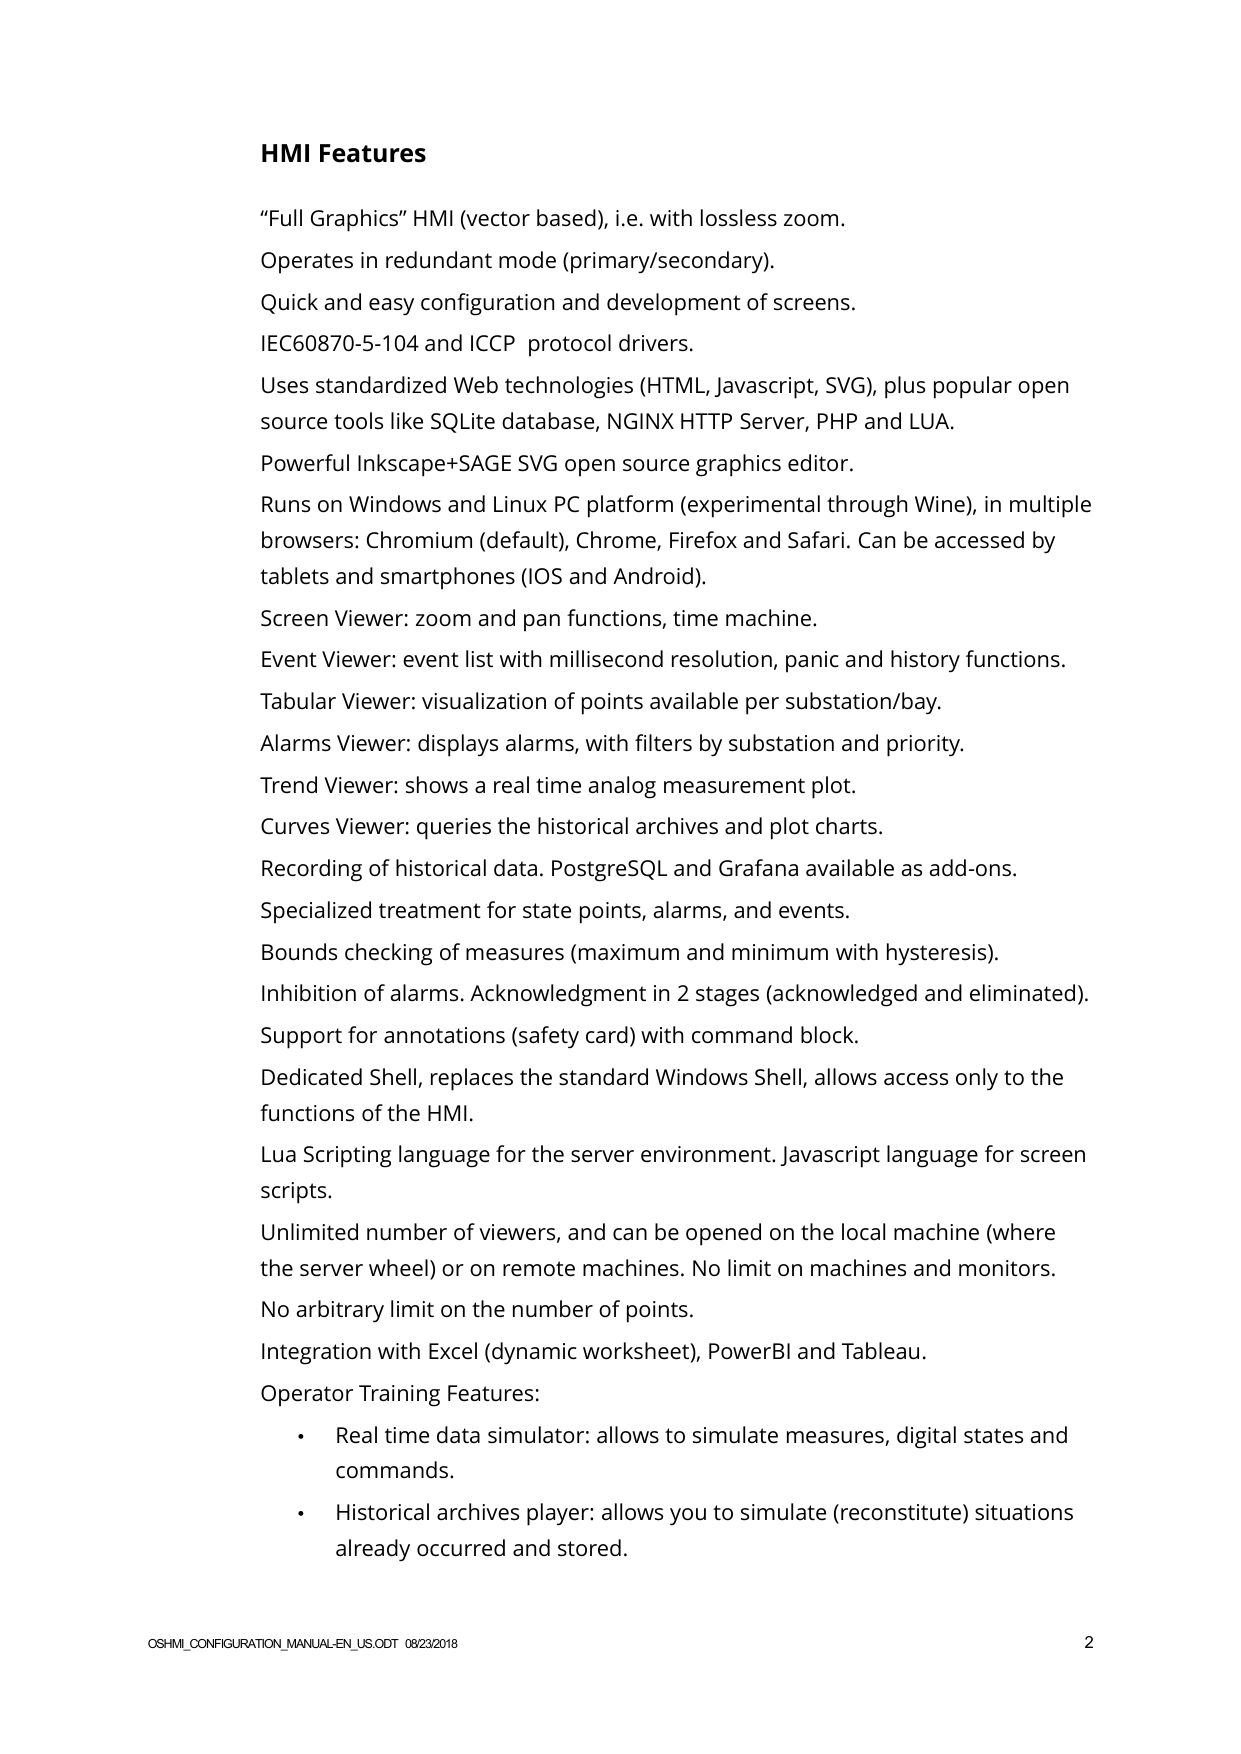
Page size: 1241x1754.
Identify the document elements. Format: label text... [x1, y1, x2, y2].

text Support for annotations (safety card) with command block. [260, 1020, 1093, 1050]
text Operates in redundant mode (primary/secondary). [260, 245, 1093, 274]
text Unlimited number of viewers, and can be opened on the local machine (where the server wheel) or on remote machines. No limit on machines and monitors. [260, 1217, 1093, 1282]
text Quick and easy configuration and development of screens. [260, 286, 1093, 316]
list Real time data simulator: allows to simulate measures, digital states and commands. [298, 1420, 1093, 1485]
text Dedicated Shell, replaces the standard Windows Shell, allows access only to the functions of the HMI. [260, 1062, 1093, 1127]
list Historical archives player: allows you to simulate (reconstitute) situations already occurred and stored. [298, 1497, 1093, 1563]
text Recording of historical data. PostgreSQL and Grafana available as add-ons. [260, 853, 1093, 883]
text Bounds checking of measures (maximum and minimum with hysteresis). [260, 937, 1093, 966]
text Lua Scripting language for the server environment. Javascript language for screen scripts. [260, 1139, 1093, 1205]
subtitle HMI Features [260, 136, 1093, 170]
text Tabular Viewer: visualization of points available per substation/bay. [260, 686, 1093, 716]
text Event Viewer: event list with millisecond resolution, panic and history functions. [260, 644, 1093, 674]
text Inhibition of alarms. Acknowledgment in 2 stages (acknowledged and eliminated). [260, 978, 1093, 1008]
text IEC60870-5-104 and ICCP protocol drivers. [260, 328, 1093, 358]
text Powerful Inkscape+SAGE SVG open source graphics editor. [260, 447, 1093, 477]
text No arbitrary limit on the number of points. [260, 1294, 1093, 1324]
text Operator Training Features: [260, 1378, 1093, 1408]
text “Full Graphics” HMI (vector based), i.e. with lossless zoom. [260, 203, 1093, 233]
text Integration with Excel (dynamic worksheet), PowerBI and Tableau. [260, 1336, 1093, 1366]
text Uses standardized Web technologies (HTML, Javascript, SVG), plus popular open source tools like SQLite database, NGINX HTTP Server, PHP and LUA. [260, 370, 1093, 436]
text Runs on Windows and Linux PC platform (experimental through Wine), in multiple browsers: Chromium (default), Chrome, Firefox and Safari. Can be accessed by tablets and smartphones (IOS and Android). [260, 489, 1093, 591]
text Alarms Viewer: displays alarms, with filters by substation and priority. [260, 728, 1093, 758]
text Trend Viewer: shows a real time analog measurement plot. [260, 769, 1093, 799]
text Specialized treatment for state points, alarms, and events. [260, 895, 1093, 925]
text Screen Viewer: zoom and pan functions, time machine. [260, 602, 1093, 632]
text Curves Viewer: queries the historical archives and plot charts. [260, 811, 1093, 841]
